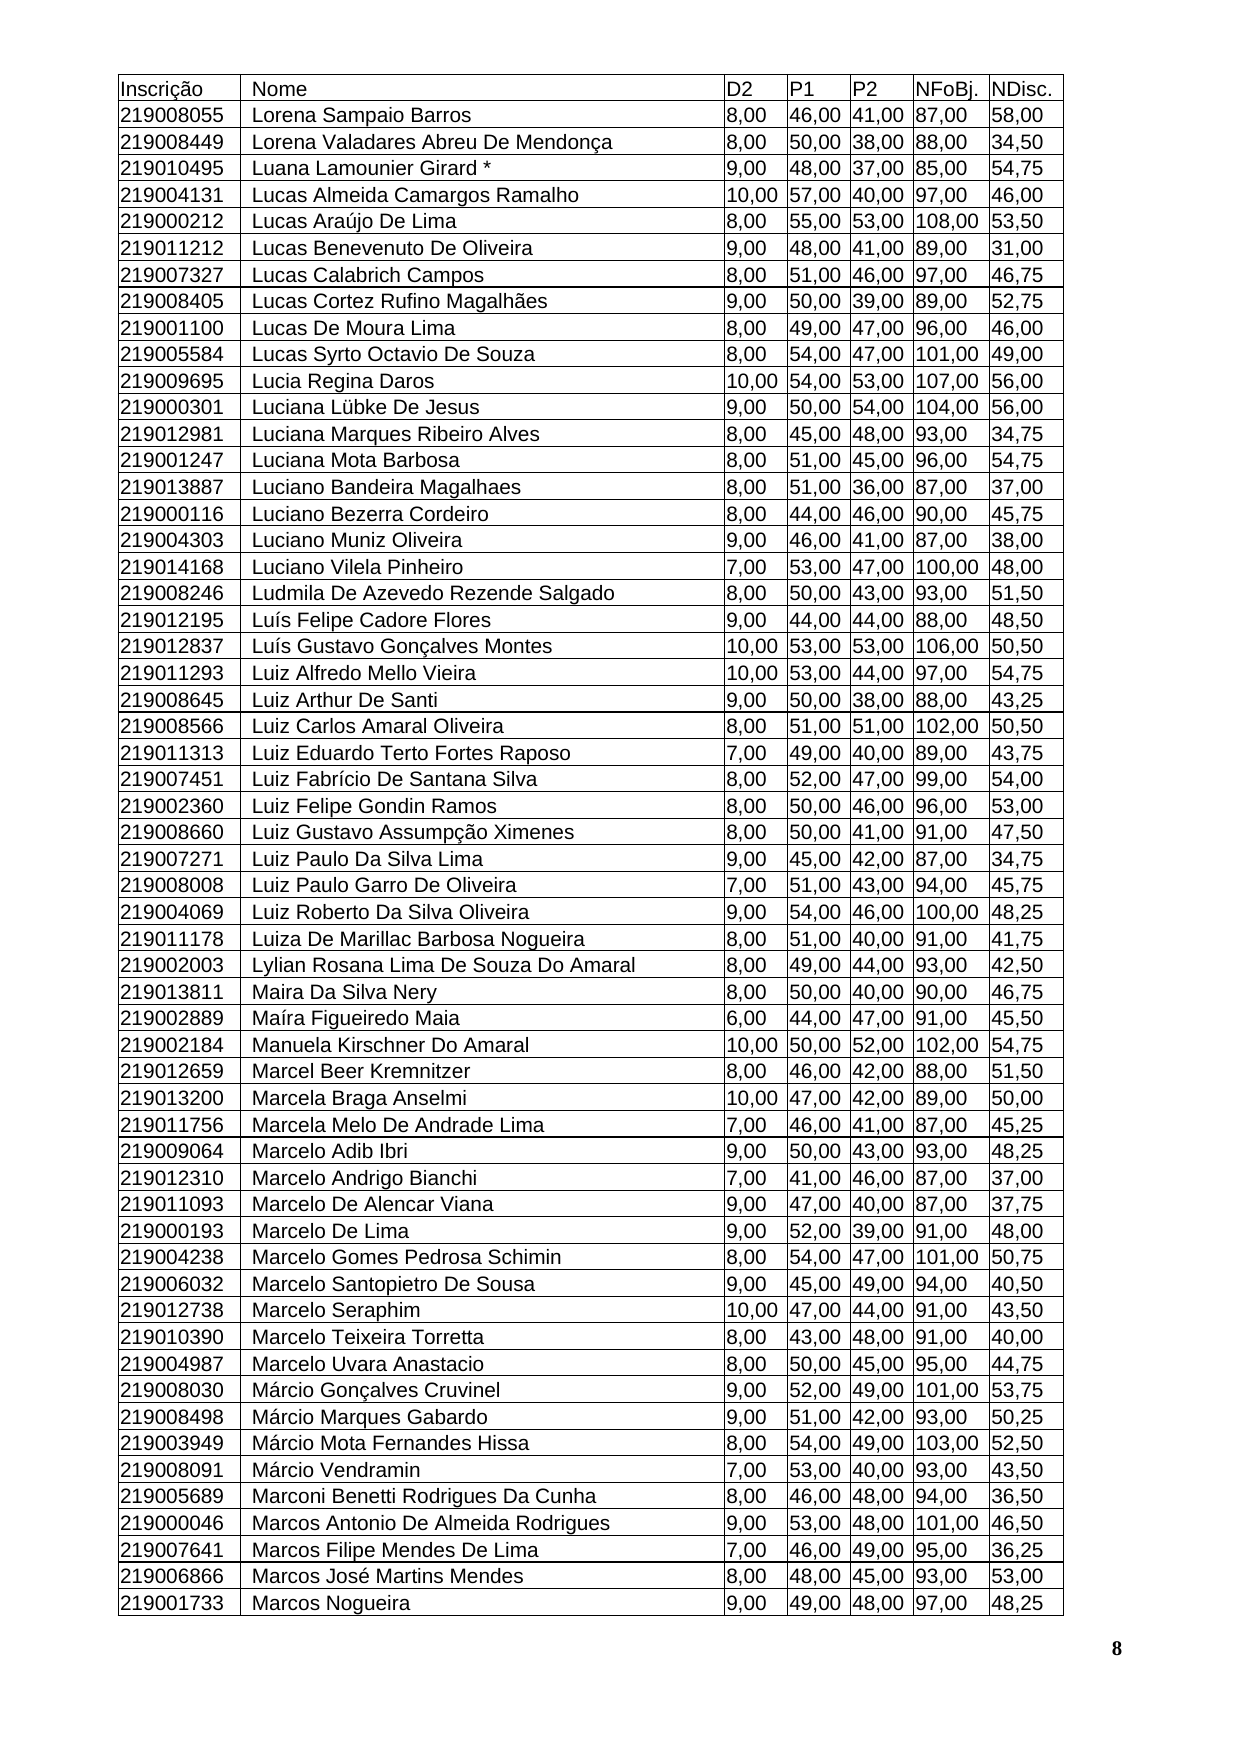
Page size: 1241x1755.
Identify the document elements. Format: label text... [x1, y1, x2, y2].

table_cell Lucas De Moura Lima [241, 314, 724, 339]
table_cell Marcel Beer Kremnitzer [241, 1058, 724, 1083]
table_cell 94,00 [914, 1483, 989, 1508]
table_cell 97,00 [914, 181, 989, 207]
table_cell 53,00 [990, 792, 1063, 818]
table_cell Márcio Vendramin [241, 1456, 724, 1482]
table_cell 52,75 [990, 288, 1063, 313]
table_cell 46,00 [788, 1536, 850, 1561]
table_cell 57,00 [788, 181, 850, 207]
table_cell 219007327 [119, 261, 240, 286]
table_cell 95,00 [914, 1536, 989, 1561]
table_cell 43,25 [990, 686, 1063, 711]
table_cell 53,00 [851, 633, 913, 658]
table_cell 51,00 [788, 925, 850, 950]
table_cell Luiz Paulo Garro De Oliveira [241, 872, 724, 897]
table_cell 107,00 [914, 367, 989, 393]
table_cell 91,00 [914, 1217, 989, 1243]
table_cell 8,00 [725, 819, 787, 844]
table_cell 9,00 [725, 394, 787, 419]
table_cell 219008660 [119, 819, 240, 844]
table_cell 9,00 [725, 288, 787, 313]
table_cell 219009064 [119, 1138, 240, 1163]
table_header NDisc. [990, 75, 1063, 100]
table_cell 50,00 [788, 128, 850, 153]
table_cell 219013811 [119, 978, 240, 1003]
table_cell 45,00 [788, 1270, 850, 1296]
table_cell Márcio Mota Fernandes Hissa [241, 1430, 724, 1455]
table_cell 89,00 [914, 739, 989, 764]
table_cell 36,50 [990, 1483, 1063, 1508]
table_cell 219004238 [119, 1244, 240, 1269]
table_cell Marcelo Andrigo Bianchi [241, 1164, 724, 1189]
table_cell 219012659 [119, 1058, 240, 1083]
table_cell Marcelo Uvara Anastacio [241, 1350, 724, 1375]
table_cell 50,00 [788, 394, 850, 419]
table_cell 46,00 [990, 314, 1063, 339]
table_cell 54,75 [990, 447, 1063, 472]
table_cell 47,00 [851, 314, 913, 339]
table_cell Lucas Cortez Rufino Magalhães [241, 288, 724, 313]
table_cell 101,00 [914, 1509, 989, 1535]
table_cell 48,00 [851, 1483, 913, 1508]
table_cell Marcela Melo De Andrade Lima [241, 1111, 724, 1136]
table_cell Lucas Almeida Camargos Ramalho [241, 181, 724, 207]
table_cell 45,75 [990, 500, 1063, 525]
table_cell 219013200 [119, 1084, 240, 1110]
table_cell 8,00 [725, 261, 787, 286]
table_cell 51,00 [851, 713, 913, 738]
table_cell 52,00 [788, 766, 850, 791]
table_cell 51,00 [788, 713, 850, 738]
table_cell 9,00 [725, 1509, 787, 1535]
table_cell 219007271 [119, 845, 240, 871]
table_cell 53,00 [788, 553, 850, 578]
table_cell 8,00 [725, 1244, 787, 1269]
table_cell Luís Felipe Cadore Flores [241, 606, 724, 632]
table_cell 219007451 [119, 766, 240, 791]
table_cell 51,50 [990, 580, 1063, 605]
table_cell 42,00 [851, 1403, 913, 1428]
table_cell 219012195 [119, 606, 240, 632]
table_header Nome [241, 75, 724, 100]
table_cell 219011293 [119, 659, 240, 685]
table_cell 48,00 [990, 1217, 1063, 1243]
table_cell 10,00 [725, 1084, 787, 1110]
table_cell 10,00 [725, 1297, 787, 1322]
table_cell 219012738 [119, 1297, 240, 1322]
table_cell 46,00 [851, 500, 913, 525]
table_cell 87,00 [914, 845, 989, 871]
table_cell Luiz Arthur De Santi [241, 686, 724, 711]
table_cell 50,00 [788, 580, 850, 605]
table_cell Ludmila De Azevedo Rezende Salgado [241, 580, 724, 605]
table_cell 219008566 [119, 713, 240, 738]
table_cell 50,50 [990, 633, 1063, 658]
table_cell 55,00 [788, 208, 850, 233]
table_cell 91,00 [914, 1297, 989, 1322]
table_cell 99,00 [914, 766, 989, 791]
table_cell Luiz Gustavo Assumpção Ximenes [241, 819, 724, 844]
table_cell Marcelo Gomes Pedrosa Schimin [241, 1244, 724, 1269]
table_cell 101,00 [914, 341, 989, 366]
table_cell 219012310 [119, 1164, 240, 1189]
table_cell 90,00 [914, 500, 989, 525]
table_cell 43,50 [990, 1456, 1063, 1482]
table_cell 91,00 [914, 925, 989, 950]
table_cell 54,75 [990, 659, 1063, 685]
table_cell 58,00 [990, 101, 1063, 127]
table_cell 95,00 [914, 1350, 989, 1375]
table_cell 52,00 [851, 1031, 913, 1057]
table_cell 44,00 [851, 659, 913, 685]
table_cell 39,00 [851, 288, 913, 313]
table_cell 46,00 [788, 1111, 850, 1136]
table_cell Lucas Calabrich Campos [241, 261, 724, 286]
table_cell 9,00 [725, 155, 787, 180]
table_cell 47,50 [990, 819, 1063, 844]
table_cell 7,00 [725, 1536, 787, 1561]
table_cell 48,25 [990, 1138, 1063, 1163]
table_cell 10,00 [725, 181, 787, 207]
table_cell 93,00 [914, 1138, 989, 1163]
table_cell 53,00 [788, 1509, 850, 1535]
table_cell 9,00 [725, 898, 787, 924]
table_cell 46,00 [851, 898, 913, 924]
table_cell 45,00 [788, 420, 850, 446]
table_cell 88,00 [914, 128, 989, 153]
table_cell 43,75 [990, 739, 1063, 764]
table_cell Luciana Marques Ribeiro Alves [241, 420, 724, 446]
table_header NFoBj. [914, 75, 989, 100]
table_cell 49,00 [851, 1376, 913, 1402]
table_cell 219000193 [119, 1217, 240, 1243]
table_cell 47,00 [851, 553, 913, 578]
table_cell 48,00 [851, 1589, 913, 1614]
table_cell 88,00 [914, 606, 989, 632]
table_cell 9,00 [725, 234, 787, 260]
table_cell 219008498 [119, 1403, 240, 1428]
table_cell 42,00 [851, 845, 913, 871]
table_cell 90,00 [914, 978, 989, 1003]
table_cell 44,00 [851, 951, 913, 977]
table_cell 50,00 [788, 792, 850, 818]
table_cell Luciano Bezerra Cordeiro [241, 500, 724, 525]
table_cell 8,00 [725, 500, 787, 525]
table_cell 100,00 [914, 898, 989, 924]
table_cell 93,00 [914, 951, 989, 977]
table_cell 7,00 [725, 1164, 787, 1189]
table_cell 53,75 [990, 1376, 1063, 1402]
table_cell Marcelo Teixeira Torretta [241, 1323, 724, 1349]
table_cell 50,00 [788, 819, 850, 844]
table_cell 88,00 [914, 686, 989, 711]
table_cell 47,00 [788, 1191, 850, 1216]
table_cell 6,00 [725, 1005, 787, 1030]
table_cell 49,00 [788, 314, 850, 339]
table_cell 48,25 [990, 1589, 1063, 1614]
table_cell 46,75 [990, 978, 1063, 1003]
table_cell 41,00 [851, 234, 913, 260]
table_cell 37,00 [990, 1164, 1063, 1189]
table_cell 10,00 [725, 1031, 787, 1057]
table_cell 46,00 [788, 1483, 850, 1508]
table_cell 54,00 [788, 367, 850, 393]
table_cell 8,00 [725, 420, 787, 446]
table_cell 36,25 [990, 1536, 1063, 1561]
table_cell 48,00 [851, 420, 913, 446]
table_cell Luciana Lübke De Jesus [241, 394, 724, 419]
table_cell 34,50 [990, 128, 1063, 153]
table_cell 40,00 [851, 925, 913, 950]
table_cell 219008030 [119, 1376, 240, 1402]
table_cell 46,00 [851, 792, 913, 818]
table_cell Manuela Kirschner Do Amaral [241, 1031, 724, 1057]
table_cell 42,50 [990, 951, 1063, 977]
table_cell 87,00 [914, 1164, 989, 1189]
table_cell 93,00 [914, 1403, 989, 1428]
table_cell 101,00 [914, 1376, 989, 1402]
table_cell 56,00 [990, 367, 1063, 393]
table_cell 48,50 [990, 606, 1063, 632]
table_cell 43,00 [788, 1323, 850, 1349]
table_cell 41,00 [851, 819, 913, 844]
table_cell 51,00 [788, 261, 850, 286]
table_cell 44,00 [788, 500, 850, 525]
table_cell Marcelo Seraphim [241, 1297, 724, 1322]
table_cell 54,75 [990, 155, 1063, 180]
table_cell 8,00 [725, 792, 787, 818]
table_cell 53,00 [851, 367, 913, 393]
table_cell 45,75 [990, 872, 1063, 897]
table_cell 219005689 [119, 1483, 240, 1508]
table_cell 50,25 [990, 1403, 1063, 1428]
table_cell 89,00 [914, 1084, 989, 1110]
table_cell 51,00 [788, 473, 850, 499]
table_cell 219000301 [119, 394, 240, 419]
table_cell 96,00 [914, 447, 989, 472]
table_cell 43,00 [851, 872, 913, 897]
table_cell 8,00 [725, 1350, 787, 1375]
table_cell 49,00 [851, 1270, 913, 1296]
table_cell 43,50 [990, 1297, 1063, 1322]
table_cell 219000046 [119, 1509, 240, 1535]
table_cell 52,00 [788, 1376, 850, 1402]
table_cell 9,00 [725, 606, 787, 632]
table_cell Marcos Antonio De Almeida Rodrigues [241, 1509, 724, 1535]
table_cell Luiz Felipe Gondin Ramos [241, 792, 724, 818]
table_cell 8,00 [725, 1058, 787, 1083]
table_cell 219009695 [119, 367, 240, 393]
table_cell 9,00 [725, 1191, 787, 1216]
table_cell 46,00 [788, 1058, 850, 1083]
table_cell 54,00 [851, 394, 913, 419]
table_cell 87,00 [914, 473, 989, 499]
table_cell 219000116 [119, 500, 240, 525]
table_cell 219008055 [119, 101, 240, 127]
table_cell Márcio Marques Gabardo [241, 1403, 724, 1428]
table_cell 96,00 [914, 314, 989, 339]
table_cell Lucas Syrto Octavio De Souza [241, 341, 724, 366]
table_cell 51,00 [788, 1403, 850, 1428]
table_cell 8,00 [725, 925, 787, 950]
table_cell 41,00 [851, 1111, 913, 1136]
table_cell 97,00 [914, 659, 989, 685]
table_cell 219011756 [119, 1111, 240, 1136]
table_cell 9,00 [725, 1589, 787, 1614]
table_cell 8,00 [725, 208, 787, 233]
table_cell 48,00 [788, 1563, 850, 1588]
table_cell 52,50 [990, 1430, 1063, 1455]
table_cell 219012981 [119, 420, 240, 446]
table_cell 54,75 [990, 1031, 1063, 1057]
table_cell Luiz Fabrício De Santana Silva [241, 766, 724, 791]
table_cell 48,00 [851, 1323, 913, 1349]
table_cell 45,25 [990, 1111, 1063, 1136]
table_cell 219006866 [119, 1563, 240, 1588]
table_cell 96,00 [914, 792, 989, 818]
table_cell 37,00 [851, 155, 913, 180]
table_cell 44,00 [851, 606, 913, 632]
table_cell 219008449 [119, 128, 240, 153]
table_cell 50,00 [788, 1138, 850, 1163]
table_cell 40,00 [851, 978, 913, 1003]
table_cell 219005584 [119, 341, 240, 366]
table_cell Lorena Sampaio Barros [241, 101, 724, 127]
table_cell 8,00 [725, 1430, 787, 1455]
table_cell 93,00 [914, 1456, 989, 1482]
table_cell 219012837 [119, 633, 240, 658]
table_cell 87,00 [914, 101, 989, 127]
table_cell 54,00 [990, 766, 1063, 791]
table_cell 8,00 [725, 473, 787, 499]
table_cell 219011178 [119, 925, 240, 950]
table_cell Luana Lamounier Girard * [241, 155, 724, 180]
table_cell 9,00 [725, 1270, 787, 1296]
table_cell 43,00 [851, 1138, 913, 1163]
table_cell 91,00 [914, 1323, 989, 1349]
table_cell 48,00 [788, 155, 850, 180]
table_cell 50,00 [788, 686, 850, 711]
table_cell 8,00 [725, 766, 787, 791]
table_cell 41,00 [788, 1164, 850, 1189]
table_cell 51,00 [788, 872, 850, 897]
table_cell 219011212 [119, 234, 240, 260]
table_cell 8,00 [725, 1323, 787, 1349]
table_cell 219008246 [119, 580, 240, 605]
table_cell 88,00 [914, 1058, 989, 1083]
table_cell 219000212 [119, 208, 240, 233]
table_cell Márcio Gonçalves Cruvinel [241, 1376, 724, 1402]
table_cell Luciana Mota Barbosa [241, 447, 724, 472]
table_cell 47,00 [788, 1297, 850, 1322]
table_cell 36,00 [851, 473, 913, 499]
table_cell 53,50 [990, 208, 1063, 233]
table_cell 219002889 [119, 1005, 240, 1030]
table_cell 54,00 [788, 1244, 850, 1269]
table_cell 100,00 [914, 553, 989, 578]
table_cell 50,00 [990, 1084, 1063, 1110]
table_cell 43,00 [851, 580, 913, 605]
table_cell 219002003 [119, 951, 240, 977]
table_cell 91,00 [914, 819, 989, 844]
table_cell Lylian Rosana Lima De Souza Do Amaral [241, 951, 724, 977]
table_cell 50,00 [788, 1031, 850, 1057]
table_cell 10,00 [725, 633, 787, 658]
table_cell Luciano Vilela Pinheiro [241, 553, 724, 578]
table_cell Luciano Muniz Oliveira [241, 526, 724, 552]
table_cell 219011313 [119, 739, 240, 764]
table_cell 47,00 [851, 341, 913, 366]
table_cell 94,00 [914, 1270, 989, 1296]
table_cell 38,00 [851, 128, 913, 153]
table_cell 7,00 [725, 739, 787, 764]
table_cell 8,00 [725, 314, 787, 339]
table_cell 87,00 [914, 526, 989, 552]
table_cell 219004303 [119, 526, 240, 552]
table_cell Marconi Benetti Rodrigues Da Cunha [241, 1483, 724, 1508]
table_cell 48,00 [788, 234, 850, 260]
table_cell 219014168 [119, 553, 240, 578]
table_cell 102,00 [914, 713, 989, 738]
table_cell 219002360 [119, 792, 240, 818]
table_cell 37,75 [990, 1191, 1063, 1216]
table_cell 8,00 [725, 128, 787, 153]
table_cell 10,00 [725, 659, 787, 685]
table_cell 219013887 [119, 473, 240, 499]
table_cell 106,00 [914, 633, 989, 658]
table_cell 50,00 [788, 978, 850, 1003]
table_cell 38,00 [990, 526, 1063, 552]
table_cell Luiz Alfredo Mello Vieira [241, 659, 724, 685]
table_cell 49,00 [851, 1536, 913, 1561]
table_cell 219011093 [119, 1191, 240, 1216]
table_cell 89,00 [914, 234, 989, 260]
table_cell 93,00 [914, 580, 989, 605]
table_cell 53,00 [990, 1563, 1063, 1588]
table_cell 50,00 [788, 1350, 850, 1375]
table_cell Luiz Roberto Da Silva Oliveira [241, 898, 724, 924]
table_cell 103,00 [914, 1430, 989, 1455]
table_cell 219001733 [119, 1589, 240, 1614]
table_cell 93,00 [914, 1563, 989, 1588]
table_cell 48,25 [990, 898, 1063, 924]
table_cell 51,50 [990, 1058, 1063, 1083]
table_cell 104,00 [914, 394, 989, 419]
table_cell 219004131 [119, 181, 240, 207]
table_cell Lucas Araújo De Lima [241, 208, 724, 233]
table_cell 87,00 [914, 1111, 989, 1136]
table_cell 49,00 [788, 951, 850, 977]
table_cell 51,00 [788, 447, 850, 472]
table_cell 91,00 [914, 1005, 989, 1030]
table_cell 219001100 [119, 314, 240, 339]
table_cell 40,00 [851, 1456, 913, 1482]
table_cell 44,00 [851, 1297, 913, 1322]
table_cell 7,00 [725, 872, 787, 897]
table_cell 34,75 [990, 845, 1063, 871]
table_cell 41,75 [990, 925, 1063, 950]
table_cell Lorena Valadares Abreu De Mendonça [241, 128, 724, 153]
table_cell 53,00 [851, 208, 913, 233]
table_cell 47,00 [851, 1005, 913, 1030]
table_cell Luiz Paulo Da Silva Lima [241, 845, 724, 871]
table_cell 46,00 [788, 101, 850, 127]
table_cell 9,00 [725, 1403, 787, 1428]
table_cell 49,00 [788, 1589, 850, 1614]
table_cell 219003949 [119, 1430, 240, 1455]
table_cell 40,00 [990, 1323, 1063, 1349]
table_cell 46,75 [990, 261, 1063, 286]
table_cell 46,00 [851, 261, 913, 286]
table_cell 219008091 [119, 1456, 240, 1482]
table_cell 44,00 [788, 1005, 850, 1030]
table_cell 50,00 [788, 288, 850, 313]
table_cell 39,00 [851, 1217, 913, 1243]
table_cell 102,00 [914, 1031, 989, 1057]
table_cell 9,00 [725, 1376, 787, 1402]
table_header P2 [851, 75, 913, 100]
table_header P1 [788, 75, 850, 100]
table_cell 9,00 [725, 845, 787, 871]
table_cell 219004987 [119, 1350, 240, 1375]
table_cell 56,00 [990, 394, 1063, 419]
table_cell 89,00 [914, 288, 989, 313]
table_cell 46,00 [990, 181, 1063, 207]
table_cell 52,00 [788, 1217, 850, 1243]
table_cell 46,00 [788, 526, 850, 552]
table_cell 48,00 [851, 1509, 913, 1535]
table_cell 45,00 [851, 1563, 913, 1588]
table_cell 219010495 [119, 155, 240, 180]
table_cell 44,75 [990, 1350, 1063, 1375]
table_cell 9,00 [725, 1138, 787, 1163]
table_cell Luciano Bandeira Magalhaes [241, 473, 724, 499]
table_cell 38,00 [851, 686, 913, 711]
table_cell 8,00 [725, 951, 787, 977]
table_cell Lucia Regina Daros [241, 367, 724, 393]
table_cell 49,00 [851, 1430, 913, 1455]
table_cell 8,00 [725, 341, 787, 366]
table_cell 44,00 [788, 606, 850, 632]
table_cell 47,00 [788, 1084, 850, 1110]
table_cell 219008405 [119, 288, 240, 313]
table_cell 87,00 [914, 1191, 989, 1216]
table_cell Luiza De Marillac Barbosa Nogueira [241, 925, 724, 950]
table_cell 219001247 [119, 447, 240, 472]
table_cell Marcos José Martins Mendes [241, 1563, 724, 1588]
table_cell 97,00 [914, 261, 989, 286]
table_cell 7,00 [725, 553, 787, 578]
table_cell 41,00 [851, 526, 913, 552]
table_cell Marcela Braga Anselmi [241, 1084, 724, 1110]
table_cell Marcelo Santopietro De Sousa [241, 1270, 724, 1296]
table_cell 47,00 [851, 1244, 913, 1269]
table_cell 85,00 [914, 155, 989, 180]
table_cell Marcelo De Lima [241, 1217, 724, 1243]
table_cell 97,00 [914, 1589, 989, 1614]
table_cell 48,00 [990, 553, 1063, 578]
table_cell Luiz Eduardo Terto Fortes Raposo [241, 739, 724, 764]
table_cell 219006032 [119, 1270, 240, 1296]
table_cell 40,50 [990, 1270, 1063, 1296]
table_cell Luís Gustavo Gonçalves Montes [241, 633, 724, 658]
table_cell 47,00 [851, 766, 913, 791]
table_cell 45,00 [851, 447, 913, 472]
table_cell 54,00 [788, 341, 850, 366]
table_cell 219004069 [119, 898, 240, 924]
table_cell 31,00 [990, 234, 1063, 260]
table_cell 101,00 [914, 1244, 989, 1269]
table_cell 50,75 [990, 1244, 1063, 1269]
table_cell 8,00 [725, 1563, 787, 1588]
table_cell 54,00 [788, 1430, 850, 1455]
table_cell Luiz Carlos Amaral Oliveira [241, 713, 724, 738]
table_cell Maira Da Silva Nery [241, 978, 724, 1003]
table_cell 219010390 [119, 1323, 240, 1349]
table_cell 53,00 [788, 659, 850, 685]
table_cell 7,00 [725, 1456, 787, 1482]
table_cell 10,00 [725, 367, 787, 393]
table_cell 219007641 [119, 1536, 240, 1561]
table_cell Marcelo De Alencar Viana [241, 1191, 724, 1216]
table_cell 40,00 [851, 1191, 913, 1216]
table_cell 7,00 [725, 1111, 787, 1136]
table_cell 8,00 [725, 713, 787, 738]
table_cell 8,00 [725, 447, 787, 472]
table_cell 41,00 [851, 101, 913, 127]
table_cell 108,00 [914, 208, 989, 233]
table_cell 54,00 [788, 898, 850, 924]
table_cell 8,00 [725, 1483, 787, 1508]
table_cell 219008645 [119, 686, 240, 711]
table_header D2 [725, 75, 787, 100]
table_cell 49,00 [788, 739, 850, 764]
table_cell 40,00 [851, 739, 913, 764]
table_cell 8,00 [725, 978, 787, 1003]
table_cell 45,00 [788, 845, 850, 871]
table_cell 8,00 [725, 580, 787, 605]
table_cell 45,50 [990, 1005, 1063, 1030]
table_cell 34,75 [990, 420, 1063, 446]
table_cell 49,00 [990, 341, 1063, 366]
table_cell 219002184 [119, 1031, 240, 1057]
table_cell 8,00 [725, 101, 787, 127]
table_cell Marcos Filipe Mendes De Lima [241, 1536, 724, 1561]
table_cell 93,00 [914, 420, 989, 446]
table_cell 9,00 [725, 1217, 787, 1243]
table_cell 42,00 [851, 1058, 913, 1083]
table_cell 46,50 [990, 1509, 1063, 1535]
table_header Inscrição [119, 75, 240, 100]
table_cell 9,00 [725, 526, 787, 552]
table_cell Marcos Nogueira [241, 1589, 724, 1614]
table_cell 40,00 [851, 181, 913, 207]
table_cell 9,00 [725, 686, 787, 711]
table_cell 50,50 [990, 713, 1063, 738]
table_cell Maíra Figueiredo Maia [241, 1005, 724, 1030]
table_cell 53,00 [788, 633, 850, 658]
table_cell 53,00 [788, 1456, 850, 1482]
table_cell 45,00 [851, 1350, 913, 1375]
table_cell Lucas Benevenuto De Oliveira [241, 234, 724, 260]
table_cell 94,00 [914, 872, 989, 897]
table_cell 46,00 [851, 1164, 913, 1189]
table_cell 42,00 [851, 1084, 913, 1110]
table_cell 37,00 [990, 473, 1063, 499]
table_cell Marcelo Adib Ibri [241, 1138, 724, 1163]
table_cell 219008008 [119, 872, 240, 897]
